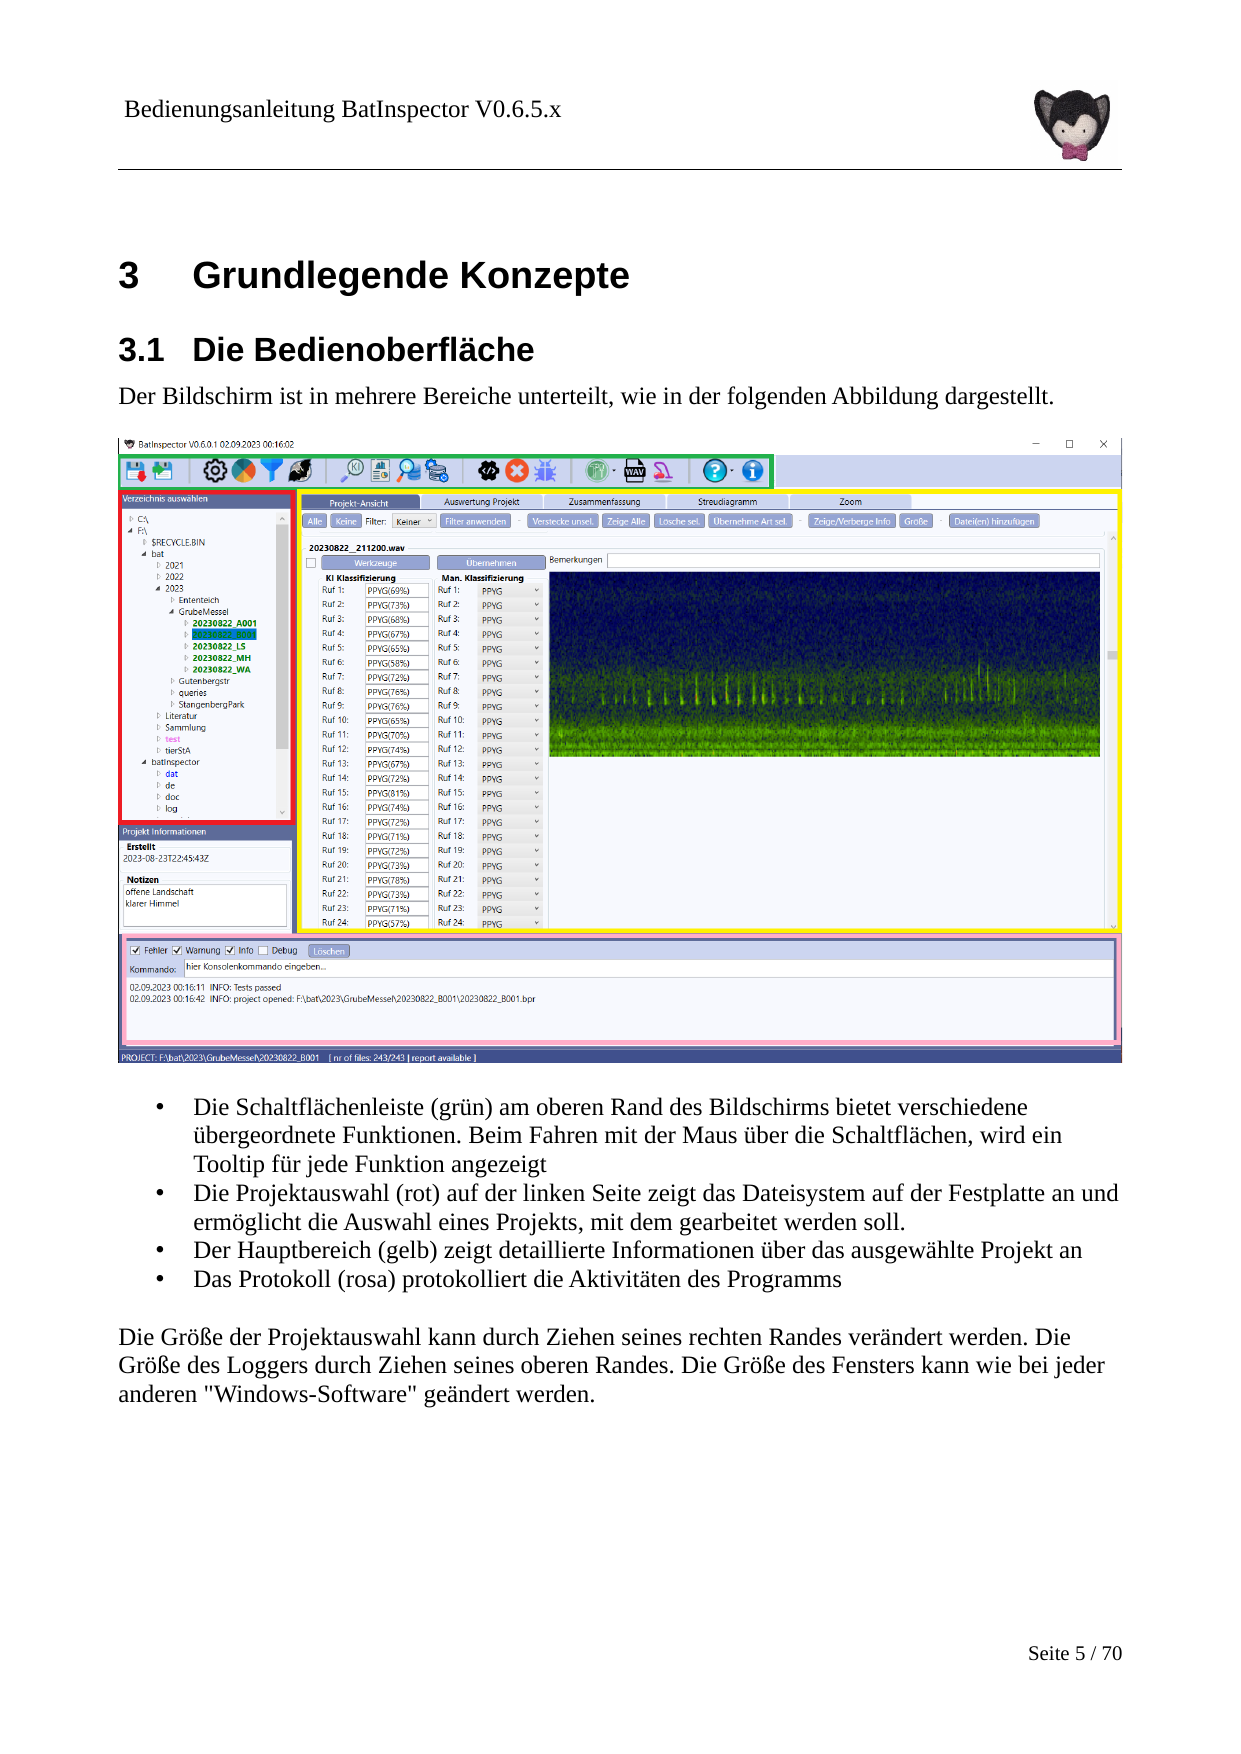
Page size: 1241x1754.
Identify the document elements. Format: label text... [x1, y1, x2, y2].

picture [1030, 80, 1119, 169]
subtitle Grundlegende Konzepte [118, 253, 1122, 297]
list Die Schaltflächenleiste (grün) am oberen Rand des Bildschirms bietet verschiedene übergeordnete Funktionen. Beim Fahren mit der Maus über die Schaltflächen, wird ein Tooltip für jede Funktion angezeigt [156, 1092, 1122, 1178]
list Der Hauptbereich (gelb) zeigt detaillierte Informationen über das ausgewählte Projekt an [156, 1236, 1122, 1264]
list Die Projektauswahl (rot) auf der linken Seite zeigt das Dateisystem auf der Festplatte an und ermöglicht die Auswahl eines Projekts, mit dem gearbeitet werden soll. [156, 1178, 1122, 1236]
picture [118, 438, 1123, 1063]
text Der Bildschirm ist in mehrere Bereiche unterteilt, wie in der folgenden Abbildung dargestellt. [118, 381, 1122, 410]
subtitle Die Bedienoberfläche [118, 330, 1122, 369]
text Die Größe der Projektauswahl kann durch Ziehen seines rechten Randes verändert werden. Die Größe des Loggers durch Ziehen seines oberen Randes. Die Größe des Fensters kann wie bei jeder anderen "Windows-Software" geändert werden. [118, 1322, 1122, 1408]
list Das Protokoll (rosa) protokolliert die Aktivitäten des Programms [156, 1264, 1122, 1293]
